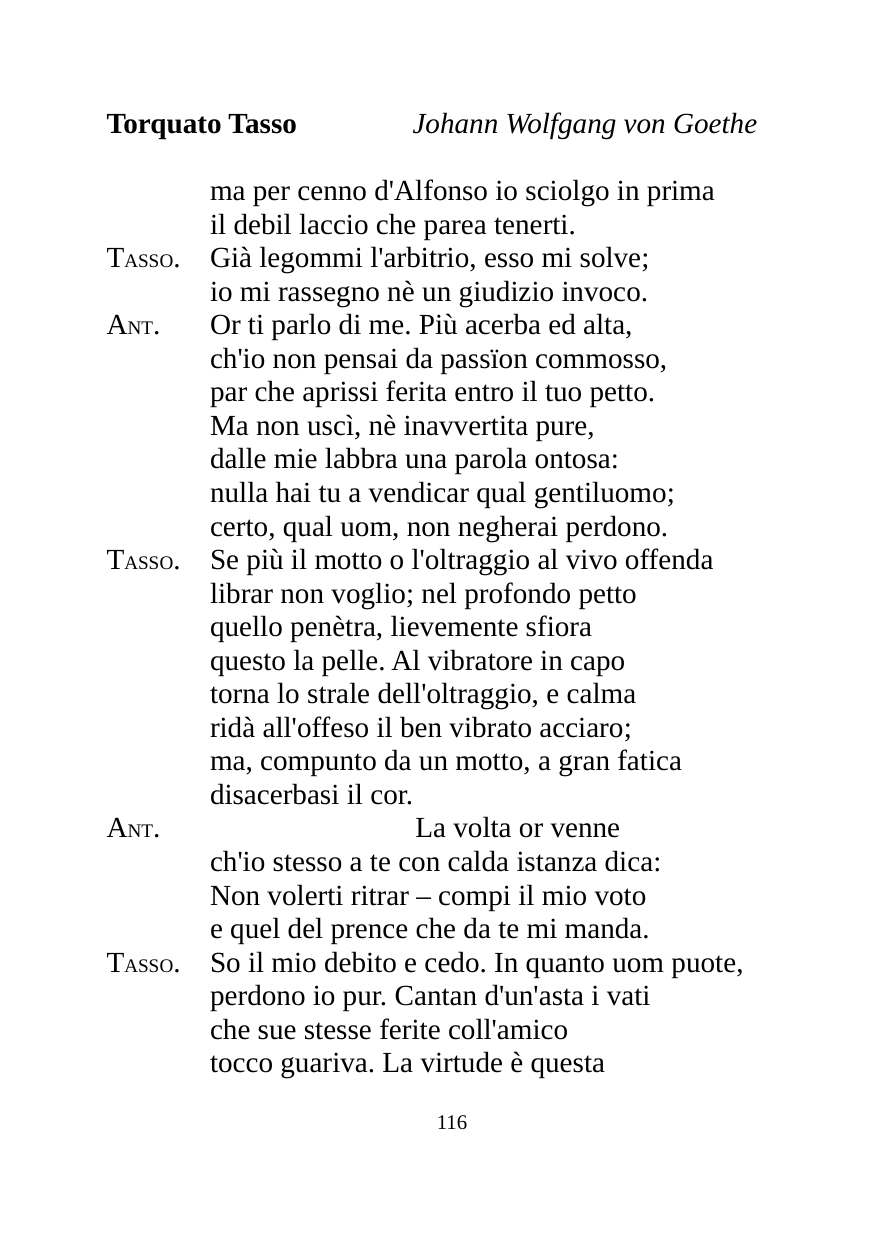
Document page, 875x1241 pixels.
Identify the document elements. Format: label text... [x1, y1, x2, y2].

table_cell Or ti parlo di me. Più acerba ed alta, ch'io non pensai da passïon commosso, par che aprissi ferita entro il tuo petto. Ma non uscì, nè inavvertita pure, dalle mie labbra una parola ontosa: nulla hai tu a vendicar qual gentiluomo; certo, qual uom, non negherai perdono. [196, 308, 775, 542]
table_cell Se più il motto o l'oltraggio al vivo offenda librar non voglio; nel profondo petto quello penètra, lievemente sfiora questo la pelle. Al vibratore in capo torna lo strale dell'oltraggio, e calma ridà all'offeso il ben vibrato acciaro; ma, compunto da un motto, a gran fatica disacerbasi il cor. [196, 542, 775, 811]
table_cell Ant. [99, 811, 196, 945]
table_cell La volta or venne ch'io stesso a te con calda istanza dica: Non volerti ritrar – compi il mio voto e quel del prence che da te mi manda. [196, 811, 775, 945]
table_cell So il mio debito e cedo. In quanto uom puote, perdono io pur. Cantan d'un'asta i vati che sue stesse ferite coll'amico tocco guariva. La virtude è questa [196, 945, 775, 1079]
table_cell Tasso. [99, 542, 196, 811]
table_cell ma per cenno d'Alfonso io sciolgo in prima il debil laccio che parea tenerti. [196, 173, 775, 240]
table_cell [99, 173, 196, 240]
table_cell Già legommi l'arbitrio, esso mi solve; io mi rassegno nè un giudizio invoco. [196, 240, 775, 307]
table_cell Ant. [99, 308, 196, 542]
table_cell Tasso. [99, 945, 196, 1079]
table_cell Tasso. [99, 240, 196, 307]
